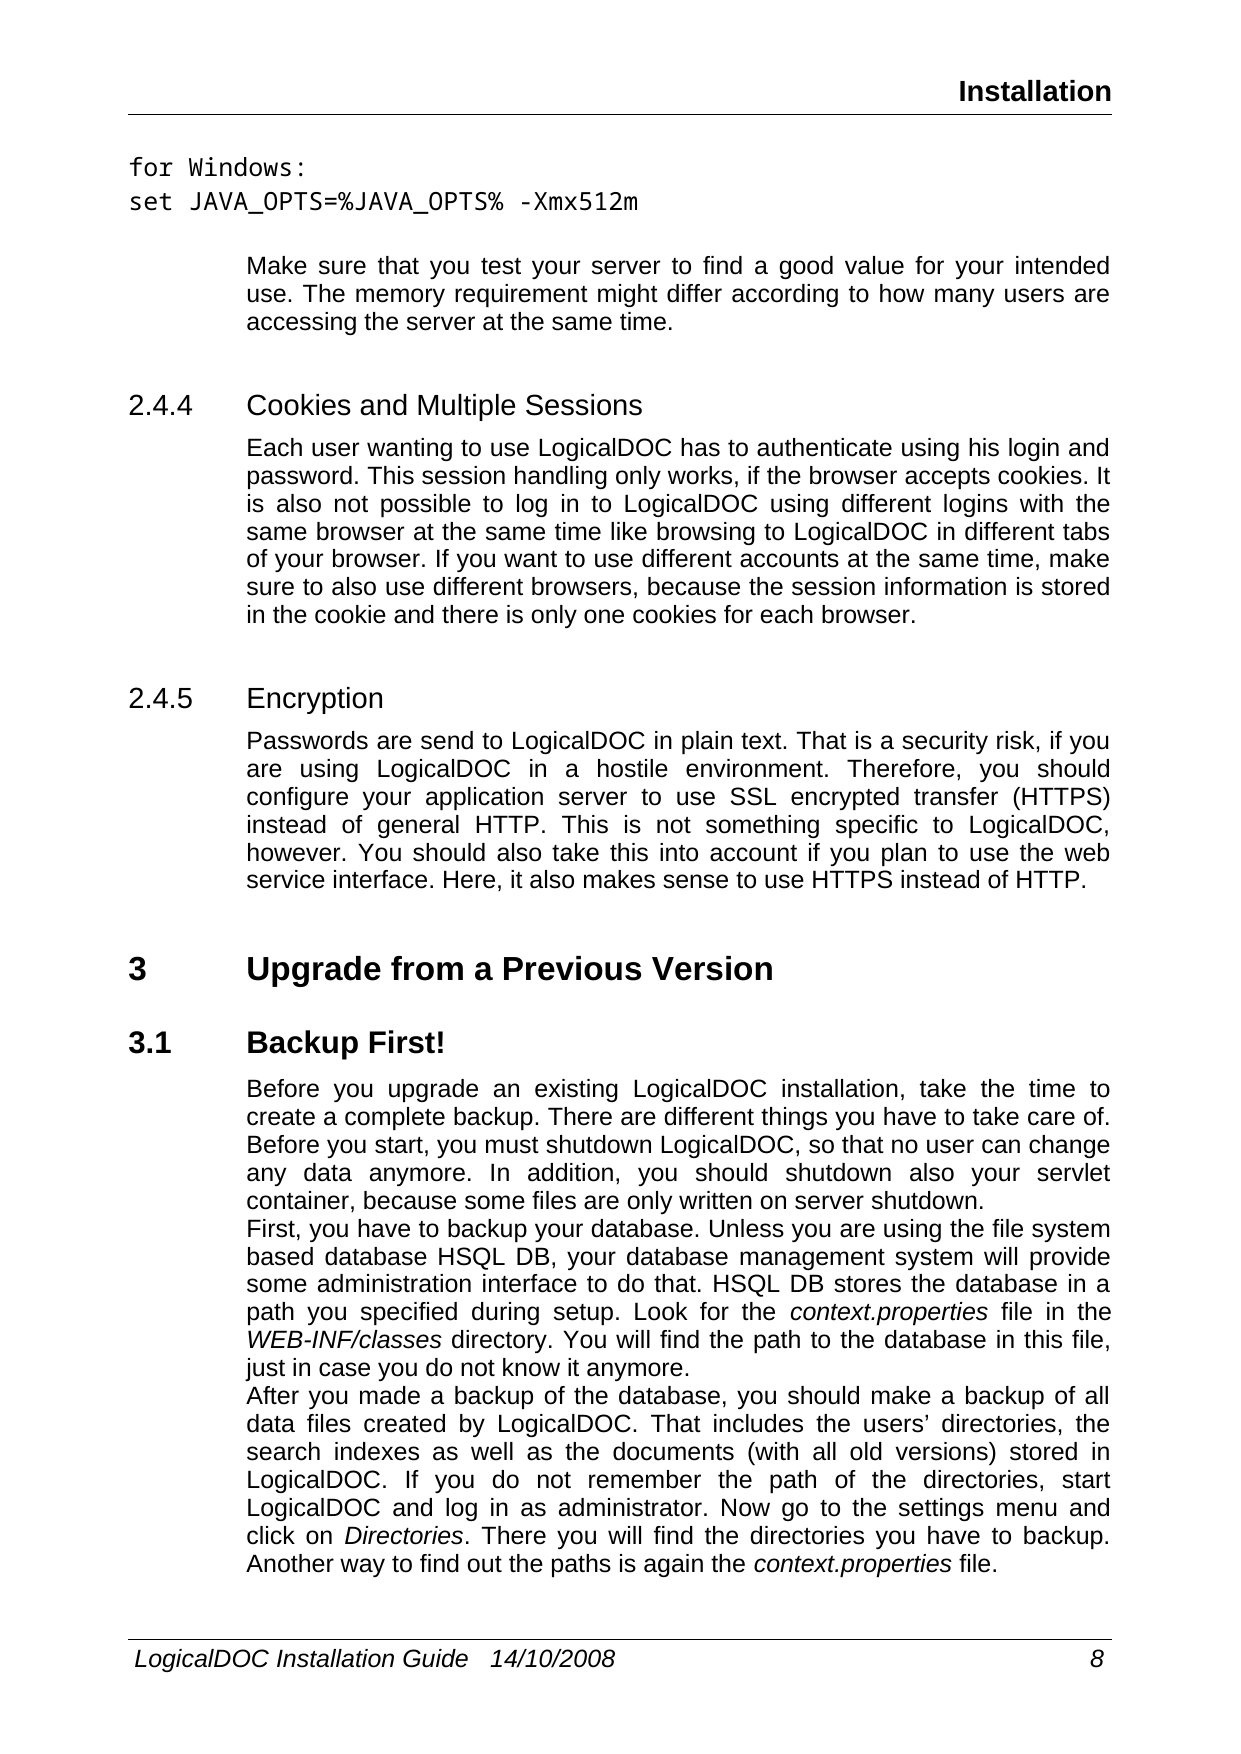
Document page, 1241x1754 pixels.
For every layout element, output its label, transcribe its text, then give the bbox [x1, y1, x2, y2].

text Make sure that you test your server to find a good value for your intended use. The memory requirement might differ according to how many users are accessing the server at the same time. [246, 252, 1112, 336]
text After you made a backup of the database, you should make a backup of all data files created by LogicalDOC. That includes the users’ directories, the search indexes as well as the documents (with all old versions) stored in LogicalDOC. If you do not remember the path of the directories, start LogicalDOC and log in as administrator. Now go to the settings menu and click on Directories. There you will find the directories you have to backup. Another way to find out the paths is again the context.properties file. [246, 1382, 1112, 1577]
text Passwords are send to LogicalDOC in plain text. That is a security risk, if you are using LogicalDOC in a hostile environment. Therefore, you should configure your application server to use SSL encrypted transfer (HTTPS) instead of general HTTP. This is not something specific to LogicalDOC, however. You should also take this into account if you plan to use the web service interface. Here, it also makes sense to use HTTPS instead of HTTP. [246, 727, 1112, 894]
subtitle Encryption [128, 682, 1112, 714]
text for Windows: set JAVA_OPTS=%JAVA_OPTS% -Xmx512m [128, 150, 1112, 218]
text First, you have to backup your database. Unless you are using the file system based database HSQL DB, your database management system will provide some administration interface to do that. HSQL DB stores the database in a path you specified during setup. Look for the context.properties file in the WEB-INF/classes directory. You will find the path to the database in this file, just in case you do not know it anymore. [246, 1214, 1112, 1382]
text Before you upgrade an existing LogicalDOC installation, take the time to create a complete backup. There are different things you have to take care of. Before you start, you must shutdown LogicalDOC, so that no user can change any data anymore. In addition, you should shutdown also your servlet container, because some files are only written on server shutdown. [246, 1075, 1112, 1214]
subtitle Upgrade from a Previous Version [128, 950, 1112, 987]
text Each user wanting to use LogicalDOC has to authenticate using his login and password. This session handling only works, if the browser accepts cookies. It is also not possible to log in to LogicalDOC using different logins with the same browser at the same time like browsing to LogicalDOC in different tabs of your browser. If you want to use different accounts at the same time, make sure to also use different browsers, because the session information is stored in the cookie and there is only one cookies for each browser. [246, 434, 1112, 629]
subtitle Backup First! [128, 1025, 1112, 1060]
subtitle Cookies and Multiple Sessions [128, 389, 1112, 421]
